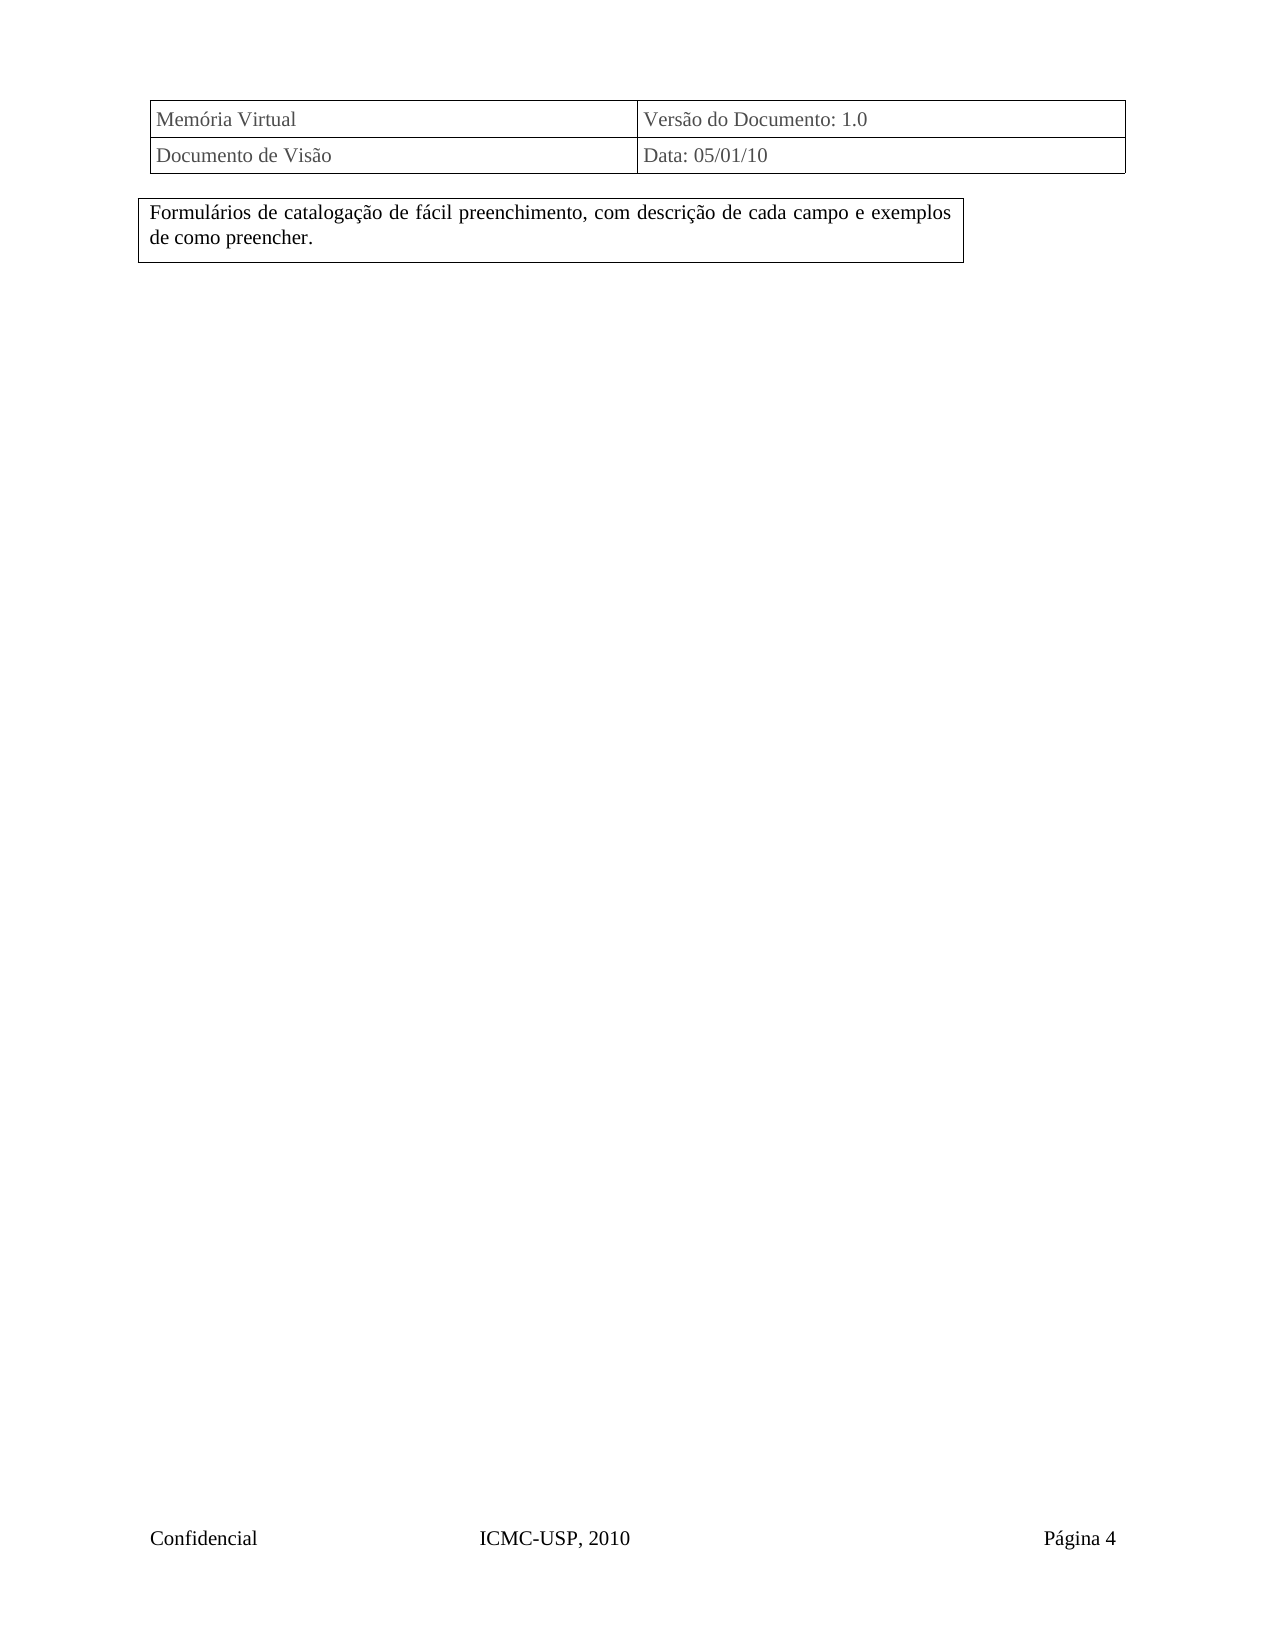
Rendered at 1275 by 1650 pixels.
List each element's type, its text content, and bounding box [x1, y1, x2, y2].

table_cell Formulários de catalogação de fácil preenchimento, com descrição de cada campo e exemplos de como preencher. [139, 199, 963, 262]
